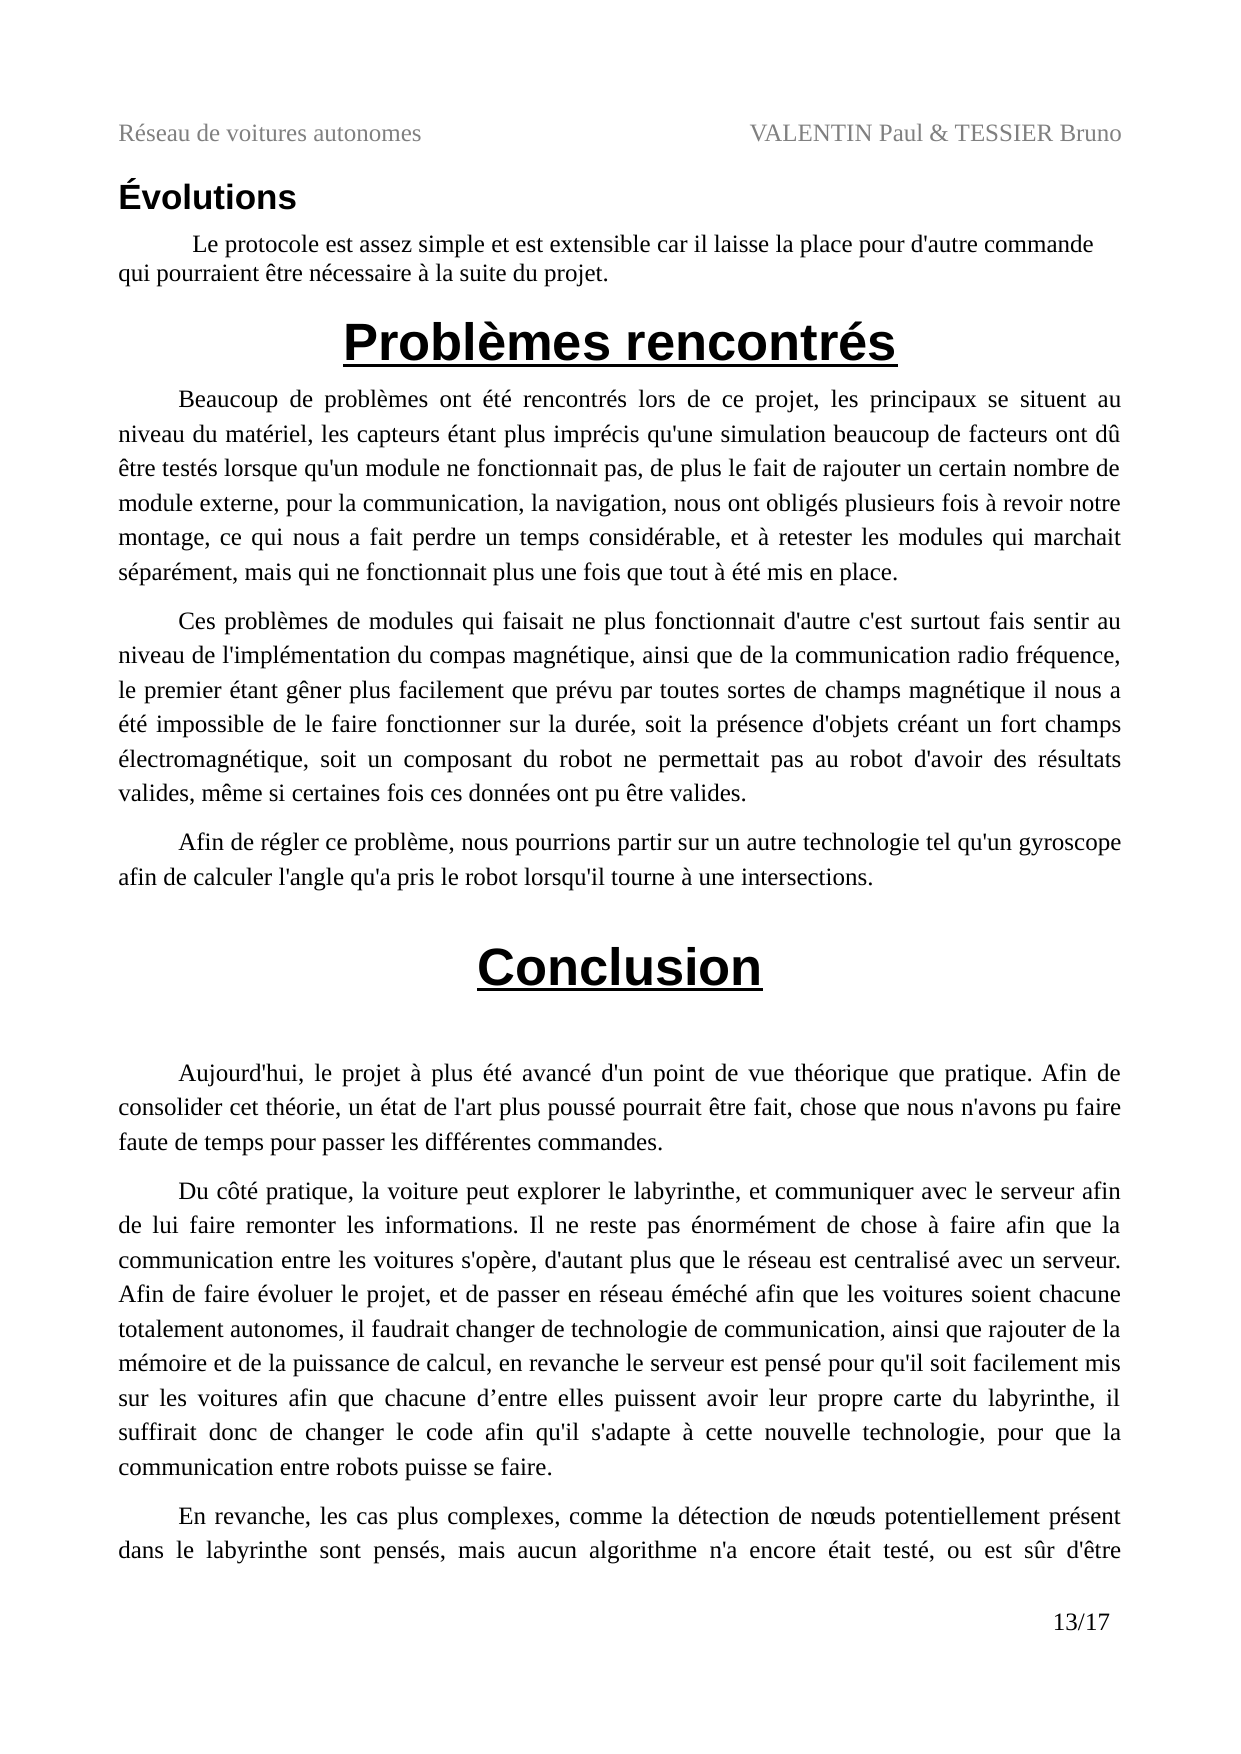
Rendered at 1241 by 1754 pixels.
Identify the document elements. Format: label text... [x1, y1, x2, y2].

text Ces problèmes de modules qui faisait ne plus fonctionnait d'autre c'est surtout fais sentir au niveau de l'implémentation du compas magnétique, ainsi que de la communication radio fréquence, le premier étant gêner plus facilement que prévu par toutes sortes de champs magnétique il nous a été impossible de le faire fonctionner sur la durée, soit la présence d'objets créant un fort champs électromagnétique, soit un composant du robot ne permettait pas au robot d'avoir des résultats valides, même si certaines fois ces données ont pu être valides. [118, 606, 1122, 807]
text Le protocole est assez simple et est extensible car il laisse la place pour d'autre commande qui pourraient être nécessaire à la suite du projet. [118, 229, 1122, 287]
subtitle Conclusion [118, 936, 1122, 996]
text Du côté pratique, la voiture peut explorer le labyrinthe, et communiquer avec le serveur afin de lui faire remonter les informations. Il ne reste pas énormément de chose à faire afin que la communication entre les voitures s'opère, d'autant plus que le réseau est centralisé avec un serveur. Afin de faire évoluer le projet, et de passer en réseau éméché afin que les voitures soient chacune totalement autonomes, il faudrait changer de technologie de communication, ainsi que rajouter de la mémoire et de la puissance de calcul, en revanche le serveur est pensé pour qu'il soit facilement mis sur les voitures afin que chacune d’entre elles puissent avoir leur propre carte du labyrinthe, il suffirait donc de changer le code afin qu'il s'adapte à cette nouvelle technologie, pour que la communication entre robots puisse se faire. [118, 1176, 1122, 1481]
text Aujourd'hui, le projet à plus été avancé d'un point de vue théorique que pratique. Afin de consolider cet théorie, un état de l'art plus poussé pourrait être fait, chose que nous n'avons pu faire faute de temps pour passer les différentes commandes. [118, 1058, 1122, 1156]
text En revanche, les cas plus complexes, comme la détection de nœuds potentiellement présent dans le labyrinthe sont pensés, mais aucun algorithme n'a encore était testé, ou est sûr d'être [118, 1501, 1122, 1564]
subtitle Évolutions [118, 176, 1122, 217]
subtitle Problèmes rencontrés [118, 312, 1122, 372]
text Beaucoup de problèmes ont été rencontrés lors de ce projet, les principaux se situent au niveau du matériel, les capteurs étant plus imprécis qu'une simulation beaucoup de facteurs ont dû être testés lorsque qu'un module ne fonctionnait pas, de plus le fait de rajouter un certain nombre de module externe, pour la communication, la navigation, nous ont obligés plusieurs fois à revoir notre montage, ce qui nous a fait perdre un temps considérable, et à retester les modules qui marchait séparément, mais qui ne fonctionnait plus une fois que tout à été mis en place. [118, 384, 1122, 586]
text Afin de régler ce problème, nous pourrions partir sur un autre technologie tel qu'un gyroscope afin de calculer l'angle qu'a pris le robot lorsqu'il tourne à une intersections. [118, 827, 1122, 891]
